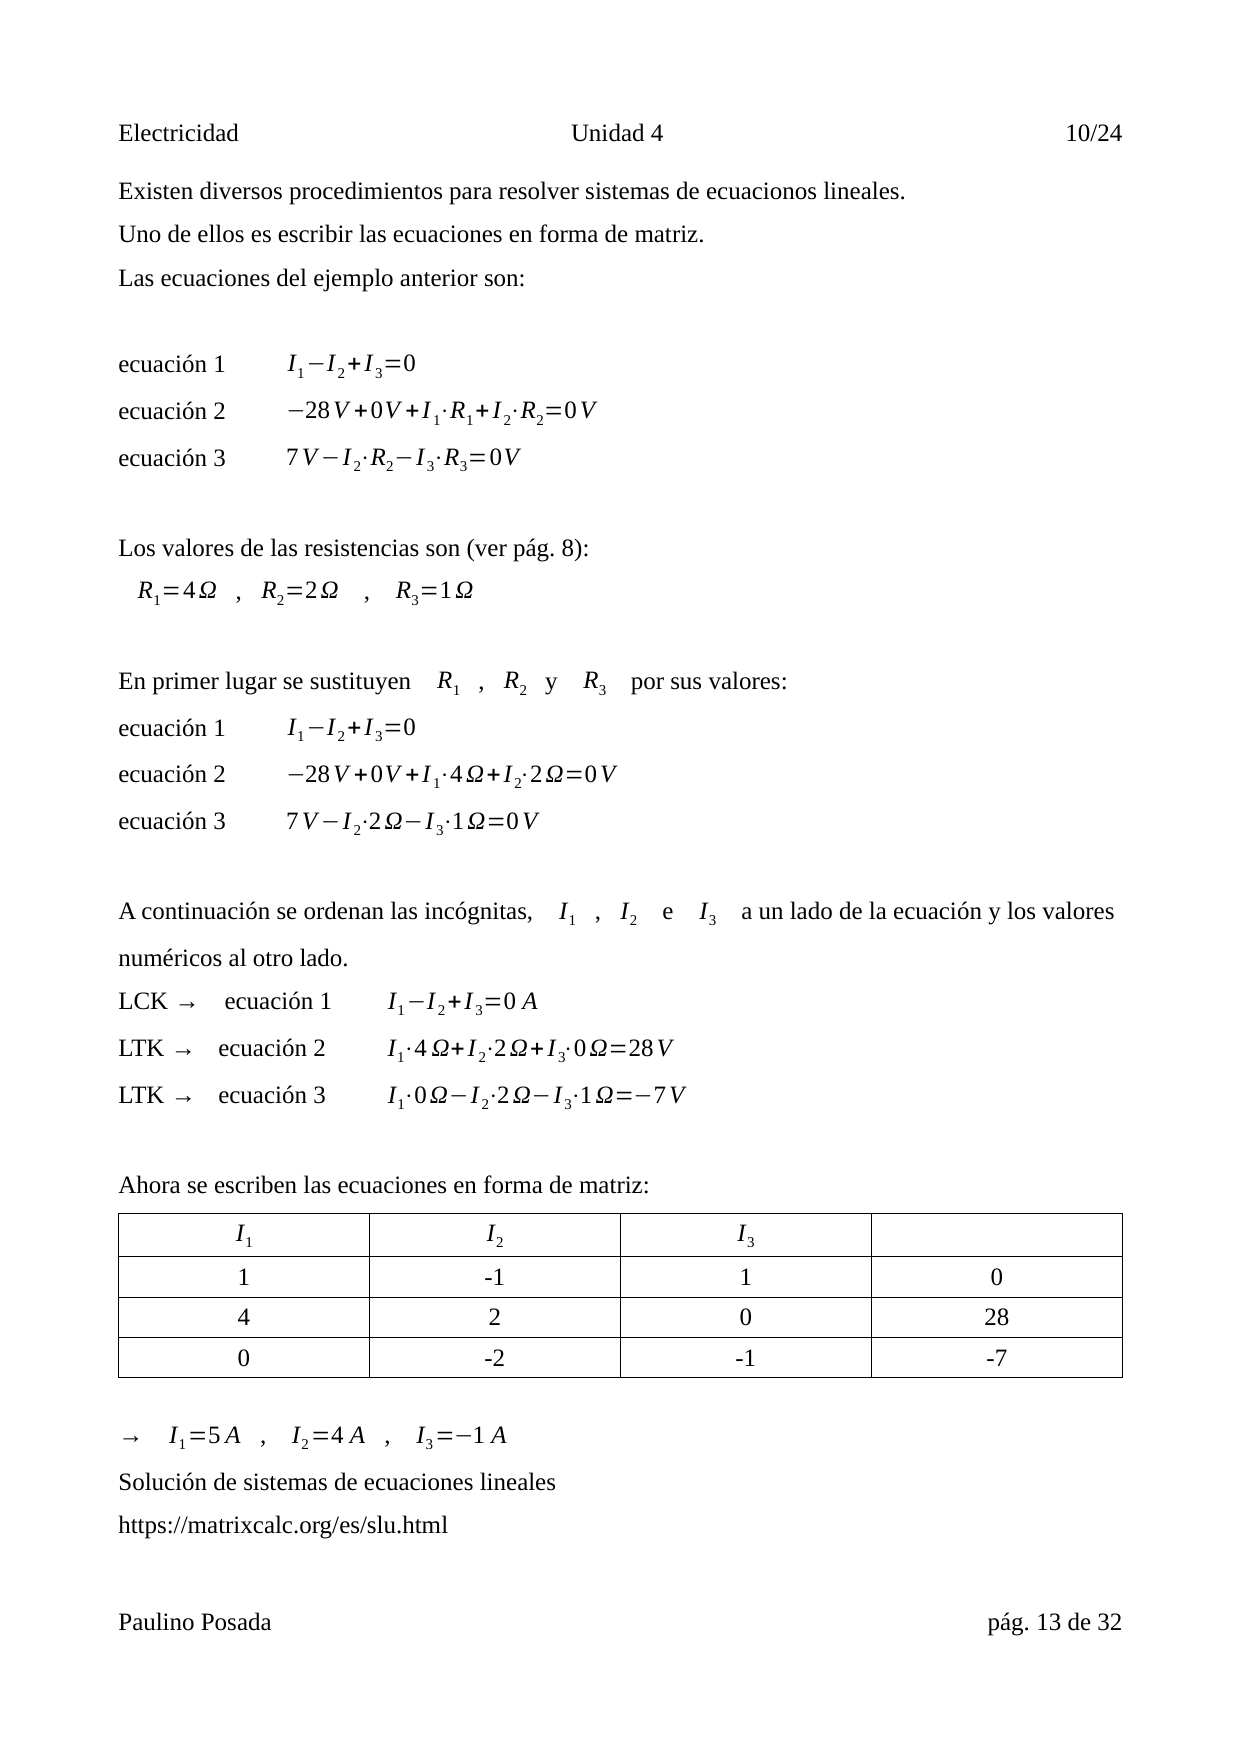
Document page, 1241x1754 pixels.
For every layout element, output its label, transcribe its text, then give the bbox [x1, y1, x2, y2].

text ecuación 2 [118, 396, 1122, 428]
text LCK → ecuación 1 [118, 986, 1122, 1019]
table_cell 2 [370, 1298, 620, 1337]
text ecuación 3 [118, 806, 1122, 839]
table_cell 0 [119, 1338, 369, 1377]
table_cell 28 [872, 1298, 1122, 1337]
text ecuación 1 [118, 349, 1122, 381]
table_cell 0 [621, 1298, 871, 1337]
text Uno de ellos es escribir las ecuaciones en forma de matriz. [118, 219, 1122, 248]
text A continuación se ordenan las incógnitas, , e a un lado de la ecuación y los valores numéricos al otro lado. [118, 896, 1122, 972]
text Existen diversos procedimientos para resolver sistemas de ecuacionos lineales. [118, 176, 1122, 205]
text Los valores de las resistencias son (ver pág. 8): [118, 533, 1122, 561]
text ecuación 1 [118, 713, 1122, 745]
table_header [872, 1214, 1122, 1256]
text Las ecuaciones del ejemplo anterior son: [118, 263, 1122, 291]
table_cell -1 [370, 1257, 620, 1297]
table_cell -7 [872, 1338, 1122, 1377]
text , , [118, 576, 1122, 608]
text LTK → ecuación 2 [118, 1033, 1122, 1066]
table_cell 1 [119, 1257, 369, 1297]
table_header [119, 1214, 369, 1256]
table_cell 4 [119, 1298, 369, 1337]
text → , , [118, 1420, 1122, 1453]
text ecuación 3 [118, 443, 1122, 475]
text ecuación 2 [118, 759, 1122, 792]
text Ahora se escriben las ecuaciones en forma de matriz: [118, 1170, 1122, 1199]
text En primer lugar se sustituyen ,y por sus valores: [118, 666, 1122, 698]
table_header [370, 1214, 620, 1256]
table_header [621, 1214, 871, 1256]
text https://matrixcalc.org/es/slu.html [118, 1510, 1122, 1539]
table_cell 0 [872, 1257, 1122, 1297]
table_cell -1 [621, 1338, 871, 1377]
table_cell -2 [370, 1338, 620, 1377]
text Solución de sistemas de ecuaciones lineales [118, 1467, 1122, 1496]
text LTK → ecuación 3 [118, 1080, 1122, 1113]
table_cell 1 [621, 1257, 871, 1297]
